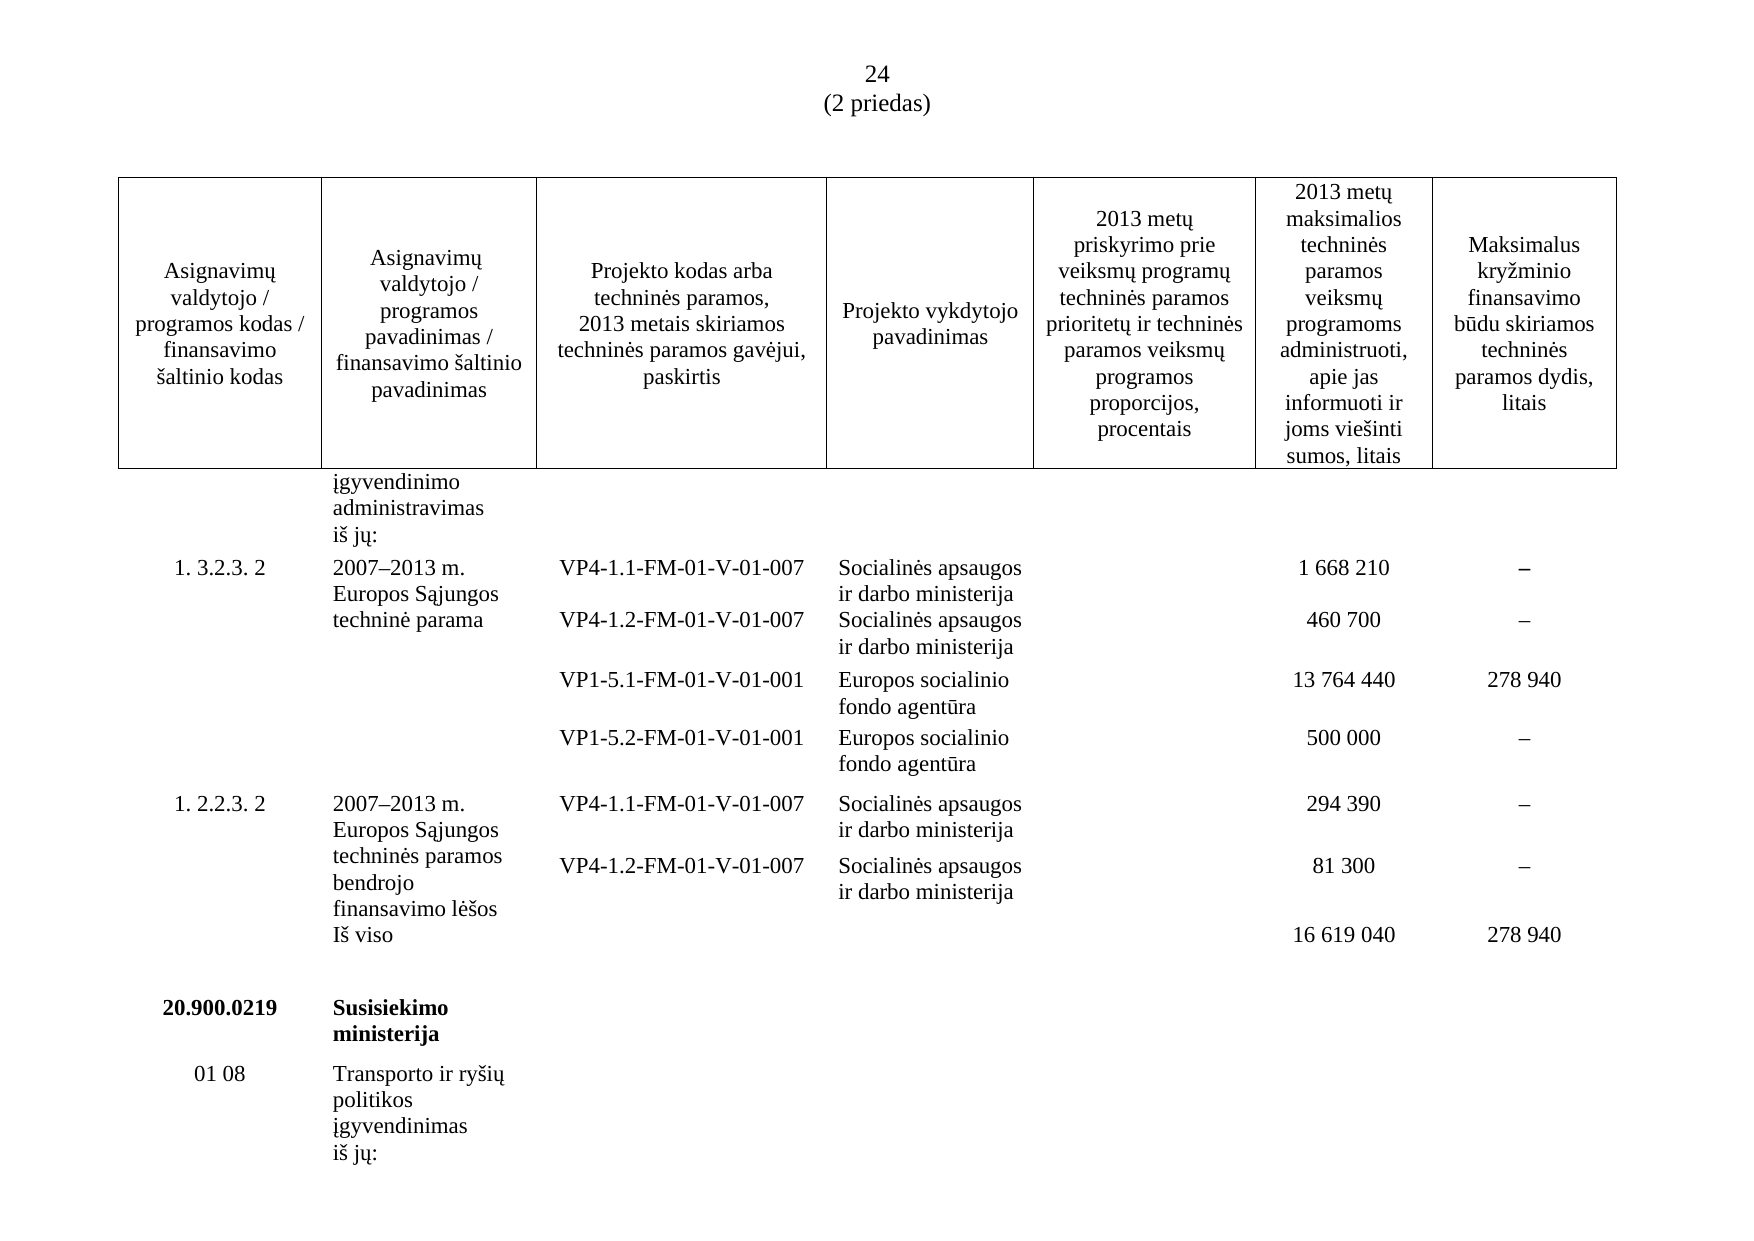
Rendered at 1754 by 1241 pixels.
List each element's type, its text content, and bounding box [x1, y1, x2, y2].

table_cell [536, 1060, 827, 1139]
table_header Asignavimų valdytojo / programos kodas / finansavimo šaltinio kodas [119, 178, 321, 468]
table_header Projekto kodas arba techninės paramos, 2013 metais skiriamos techninės paramos gavėjui, paskirtis [537, 178, 826, 468]
table_cell [827, 521, 1034, 554]
table_cell [1432, 469, 1616, 521]
table_cell [1034, 554, 1255, 606]
table_cell [536, 950, 827, 994]
table_cell 20.900.0219 [118, 994, 321, 1060]
table_cell Socialinės apsaugos ir darbo ministerija [827, 790, 1034, 852]
table_cell Susisiekimo ministerija [321, 994, 536, 1060]
table_cell [1034, 667, 1255, 724]
table_cell [1034, 950, 1255, 994]
table_cell VP4-1.2-FM-01-V-01-007 [536, 606, 827, 667]
table_header 2013 metų priskyrimo prie veiksmų programų techninės paramos prioritetų ir techninės paramos veiksmų programos proporcijos, procentais [1034, 178, 1255, 468]
table_cell [1432, 950, 1616, 994]
table_cell [827, 1060, 1034, 1139]
table_cell [536, 521, 827, 554]
table_cell [827, 994, 1034, 1060]
table_cell iš jų: [321, 1139, 536, 1172]
table_cell [1034, 521, 1255, 554]
table_cell [1432, 1060, 1616, 1139]
table_cell 13 764 440 [1255, 667, 1432, 724]
table_cell [827, 921, 1034, 950]
table_cell 2007–2013 m. Europos Sąjungos techninė parama [321, 554, 536, 789]
table_cell – [1432, 606, 1616, 667]
table_cell VP4-1.1-FM-01-V-01-007 [536, 554, 827, 606]
table_cell Europos socialinio fondo agentūra [827, 724, 1034, 789]
table_cell 294 390 [1255, 790, 1432, 852]
table_cell 2007–2013 m. Europos Sąjungos techninės paramos bendrojo finansavimo lėšos [321, 790, 536, 921]
table_cell [536, 994, 827, 1060]
table_cell 16 619 040 [1255, 921, 1432, 950]
table_cell 278 940 [1432, 921, 1616, 950]
table_cell [1432, 521, 1616, 554]
table_cell Europos socialinio fondo agentūra [827, 667, 1034, 724]
table_cell Socialinės apsaugos ir darbo ministerija [827, 606, 1034, 667]
table_cell [827, 469, 1034, 521]
table_cell – [1432, 554, 1616, 606]
table_cell [1034, 994, 1255, 1060]
table_cell [1432, 994, 1616, 1060]
table_cell [536, 1139, 827, 1172]
table_cell – [1432, 724, 1616, 789]
table_cell 1 668 210 [1255, 554, 1432, 606]
table_cell [1255, 469, 1432, 521]
table_cell 500 000 [1255, 724, 1432, 789]
table_cell 460 700 [1255, 606, 1432, 667]
table_cell [827, 950, 1034, 994]
table_cell 1. 3.2.3. 2 [118, 554, 321, 789]
table_header 2013 metų maksimalios techninės paramos veiksmų programoms administruoti, apie jas informuoti ir joms viešinti sumos, litais [1256, 178, 1432, 468]
table_cell [1034, 606, 1255, 667]
table_cell [1432, 1139, 1616, 1172]
table_cell [1255, 521, 1432, 554]
table_cell – [1432, 852, 1616, 921]
table_cell 1. 2.2.3. 2 [118, 790, 321, 921]
table_cell [1034, 790, 1255, 852]
table_cell VP1-5.1-FM-01-V-01-001 [536, 667, 827, 724]
table_cell [118, 1139, 321, 1172]
table_header Maksimalus kryžminio finansavimo būdu skiriamos techninės paramos dydis, litais [1433, 178, 1616, 468]
table_cell 01 08 [118, 1060, 321, 1139]
table_cell – [1432, 790, 1616, 852]
table_cell Transporto ir ryšių politikos įgyvendinimas [321, 1060, 536, 1139]
table_cell Iš viso [321, 921, 536, 950]
table_cell Socialinės apsaugos ir darbo ministerija [827, 852, 1034, 921]
table_cell VP4-1.1-FM-01-V-01-007 [536, 790, 827, 852]
table_cell [827, 1139, 1034, 1172]
table_cell [118, 921, 321, 950]
table_cell [1255, 1060, 1432, 1139]
table_cell [1034, 1060, 1255, 1139]
table_header Projekto vykdytojo pavadinimas [827, 178, 1033, 468]
table_cell [118, 950, 321, 994]
table_cell 81 300 [1255, 852, 1432, 921]
table_cell VP4-1.2-FM-01-V-01-007 [536, 852, 827, 921]
table_cell [536, 921, 827, 950]
table_cell [118, 469, 321, 554]
table_cell [1255, 1139, 1432, 1172]
table_cell įgyvendinimo administravimas [321, 469, 536, 521]
table_cell [321, 950, 536, 994]
table_cell [1034, 469, 1255, 521]
table_cell [1034, 921, 1255, 950]
table_cell [1034, 852, 1255, 921]
table_cell [536, 469, 827, 521]
table_cell [1034, 1139, 1255, 1172]
table_cell [1255, 950, 1432, 994]
table_header Asignavimų valdytojo / programos pavadinimas / finansavimo šaltinio pavadinimas [322, 178, 536, 468]
table_cell [1255, 994, 1432, 1060]
table_cell [1034, 724, 1255, 789]
table_cell Socialinės apsaugos ir darbo ministerija [827, 554, 1034, 606]
table_cell 278 940 [1432, 667, 1616, 724]
table_cell iš jų: [321, 521, 536, 554]
table_cell VP1-5.2-FM-01-V-01-001 [536, 724, 827, 789]
